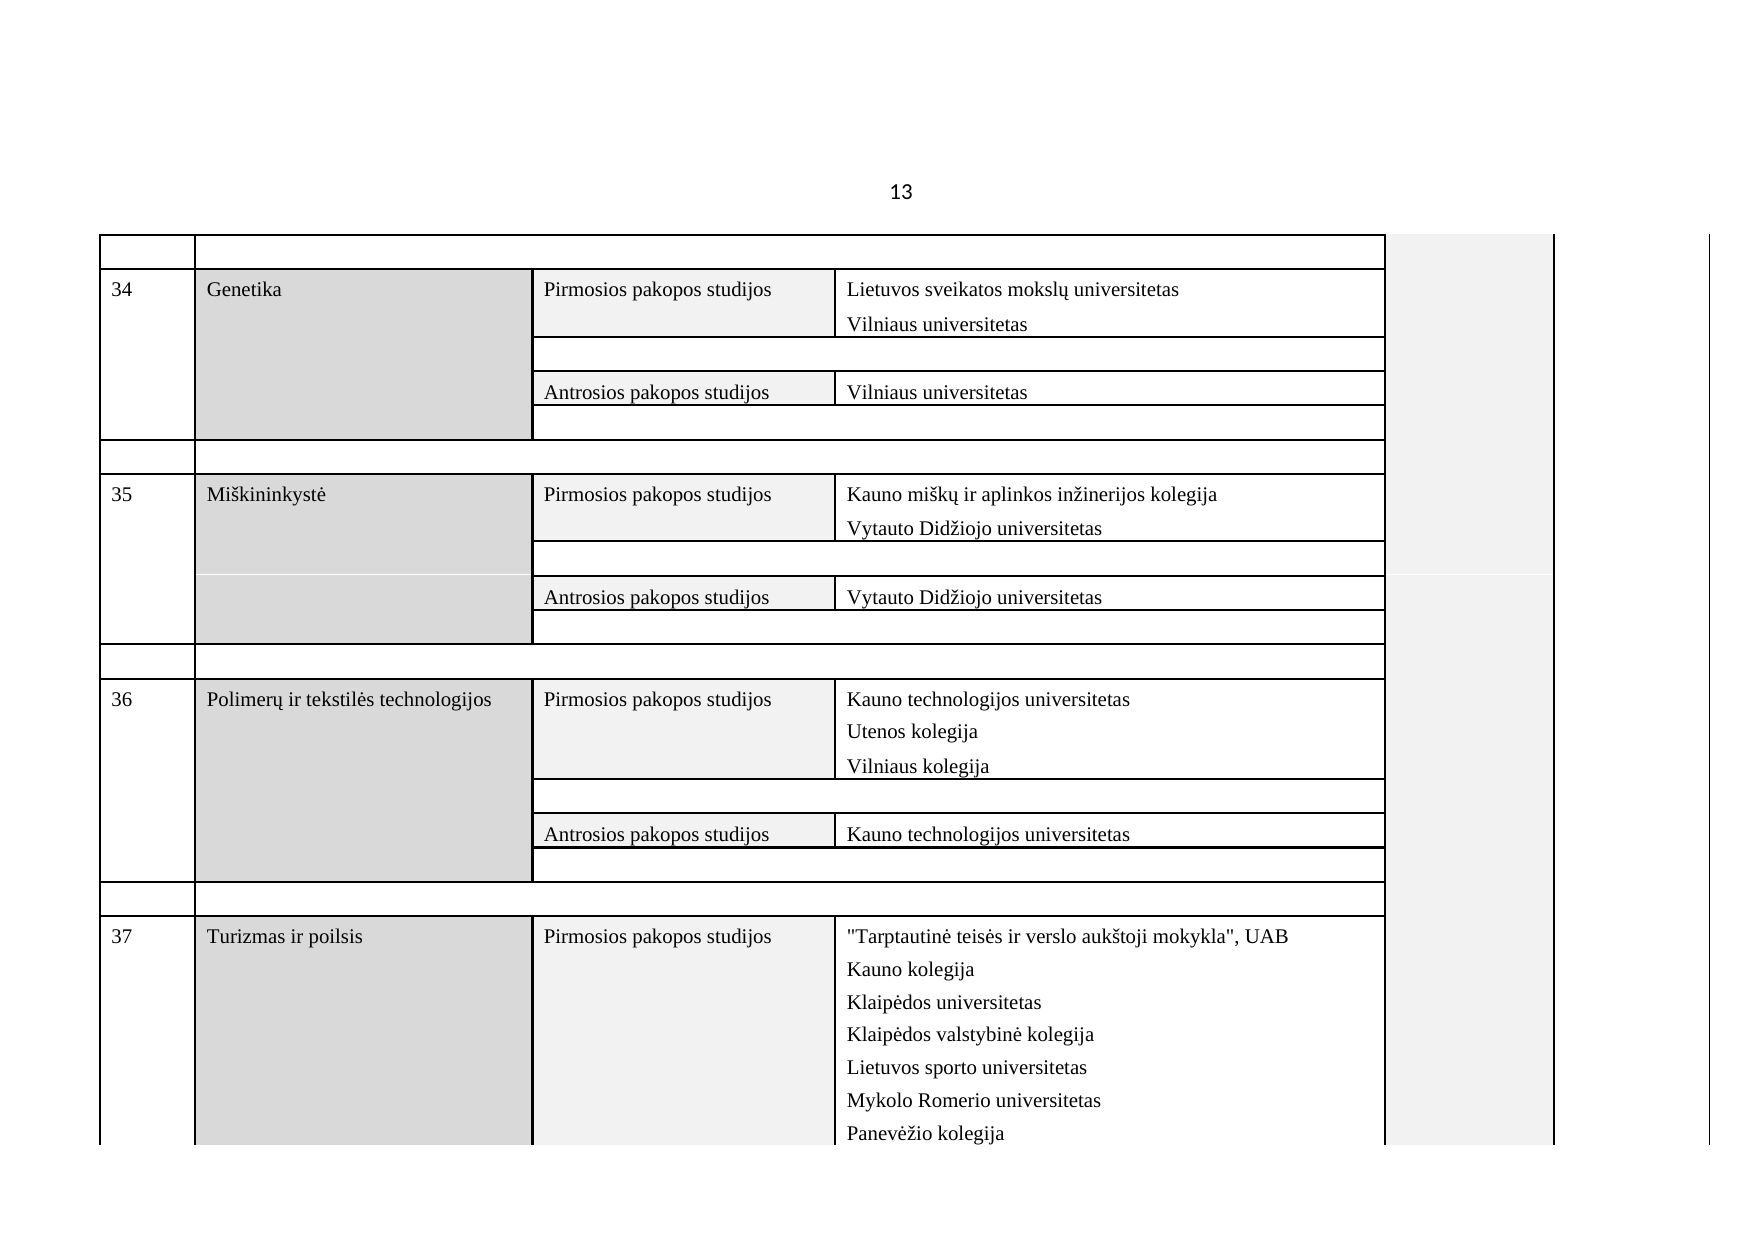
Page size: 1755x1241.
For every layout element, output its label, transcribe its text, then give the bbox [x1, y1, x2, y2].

table_cell [1555, 915, 1709, 948]
table_cell [101, 236, 194, 268]
table_cell [196, 743, 531, 778]
table_cell [196, 540, 531, 574]
table_cell [1555, 881, 1709, 915]
table_cell [196, 1079, 531, 1112]
table_cell Vytauto Didžiojo universitetas [836, 577, 1384, 609]
table_cell [196, 778, 531, 812]
table_cell [534, 1079, 834, 1112]
table_cell [1386, 711, 1553, 743]
table_cell [533, 441, 835, 473]
table_cell [1555, 948, 1709, 981]
table_cell [1555, 404, 1709, 439]
table_cell Pirmosios pakopos studijos Suma [534, 338, 1384, 370]
table_cell [534, 1112, 834, 1145]
table_cell [196, 301, 531, 336]
table_cell [1386, 678, 1553, 711]
table_cell [534, 743, 834, 778]
table_cell Klaipėdos universitetas [836, 981, 1384, 1014]
table_cell Miškininkystė Suma [196, 645, 532, 678]
table_cell [835, 645, 1384, 678]
table_cell [1386, 915, 1553, 948]
table_cell [196, 1014, 531, 1046]
table_cell Klaipėdos valstybinė kolegija [836, 1014, 1384, 1046]
table_cell [1386, 846, 1553, 881]
table_cell [534, 981, 834, 1014]
table_cell Kauno technologijos universitetas [836, 680, 1384, 711]
table_cell Mykolo Romerio universitetas [836, 1079, 1384, 1112]
table_cell [196, 506, 531, 540]
table_cell Antrosios pakopos studijos [534, 577, 834, 609]
table_cell [1386, 575, 1553, 609]
table_cell Polimerų ir tekstilės technologijos Suma [196, 883, 835, 915]
table_cell [196, 981, 531, 1014]
table_cell [101, 336, 194, 370]
table_cell Lietuvos sporto universitetas [836, 1046, 1384, 1079]
table_cell [1386, 1046, 1553, 1079]
table_cell [1386, 981, 1553, 1014]
table_cell Pirmosios pakopos studijos [534, 680, 834, 711]
table_cell [101, 609, 194, 643]
table_cell Turizmas ir poilsis [196, 917, 531, 948]
table_cell [1386, 268, 1553, 301]
table_cell [101, 370, 194, 404]
table_cell [101, 1046, 194, 1079]
table_cell [101, 778, 194, 812]
table_cell [101, 883, 194, 915]
table_cell Vilniaus universitetas [836, 301, 1384, 336]
table_cell [1555, 268, 1709, 301]
table_cell [1555, 812, 1709, 846]
table_cell [1386, 404, 1553, 439]
table_cell [533, 645, 835, 678]
table_cell [101, 506, 194, 540]
table_cell [1386, 881, 1553, 915]
table_cell Pirmosios pakopos studijos [534, 475, 834, 506]
table_cell [1386, 778, 1553, 812]
table_cell Antrosios pakopos studijos Suma [534, 849, 1384, 881]
table_cell [1555, 981, 1709, 1014]
table_cell [101, 812, 194, 846]
table_cell [1555, 778, 1709, 812]
table_cell Kauno technologijos universitetas [836, 814, 1384, 846]
table_cell [1555, 473, 1709, 506]
table_cell [1555, 743, 1709, 778]
table_cell [1386, 540, 1553, 574]
table_cell [534, 1046, 834, 1079]
table_cell [1555, 370, 1709, 404]
table_cell [1386, 948, 1553, 981]
table_cell Vilniaus universitetas [836, 372, 1384, 404]
table_cell [1386, 1079, 1553, 1112]
table_cell [1386, 301, 1553, 336]
table_cell Kauno miškų ir aplinkos inžinerijos kolegija [836, 475, 1384, 506]
table_cell [534, 948, 834, 981]
table_cell [534, 301, 834, 336]
table_cell Pirmosios pakopos studijos Suma [534, 542, 1384, 574]
table_cell [1555, 234, 1709, 268]
table_cell [534, 506, 834, 540]
table_cell [1555, 711, 1709, 743]
table_cell Vytauto Didžiojo universitetas [836, 506, 1384, 540]
table_cell [1555, 439, 1709, 473]
table_cell [1386, 643, 1553, 678]
table_cell [1386, 812, 1553, 846]
table_cell [101, 404, 194, 439]
table_cell "Tarptautinė teisės ir verslo aukštoji mokykla", UAB [836, 917, 1384, 948]
table_cell [1555, 301, 1709, 336]
table_cell [1555, 575, 1709, 609]
table_cell [835, 236, 1384, 268]
table_cell [101, 575, 194, 609]
table_cell [1555, 678, 1709, 711]
table_cell [101, 711, 194, 743]
table_cell [1386, 234, 1553, 268]
table_cell [196, 711, 531, 743]
table_cell [1386, 1014, 1553, 1046]
table_cell [1555, 1014, 1709, 1046]
table_cell Pirmosios pakopos studijos [534, 270, 834, 301]
table_cell [101, 1014, 194, 1046]
table_cell Pirmosios pakopos studijos [534, 917, 834, 948]
table_cell [1555, 643, 1709, 678]
table_cell 37 [101, 917, 194, 948]
table_cell [1386, 743, 1553, 778]
table_cell [101, 1079, 194, 1112]
table_cell Antrosios pakopos studijos Suma [534, 611, 1384, 643]
table_cell [101, 846, 194, 881]
table_cell [1386, 370, 1553, 404]
table_cell [101, 1112, 194, 1145]
table_cell 35 [101, 475, 194, 506]
table_cell [1555, 1079, 1709, 1112]
table_cell Pirmosios pakopos studijos Suma [534, 780, 1384, 812]
table_cell [1555, 506, 1709, 540]
table_cell [534, 1014, 834, 1046]
table_cell Vilniaus kolegija [836, 743, 1384, 778]
table_cell [835, 883, 1384, 915]
table_cell Utenos kolegija [836, 711, 1384, 743]
table_cell [101, 645, 194, 678]
table_cell [1386, 609, 1553, 643]
table_cell Panevėžio kolegija [836, 1112, 1384, 1145]
table_cell Antrosios pakopos studijos [534, 372, 834, 404]
table_cell [1386, 1112, 1553, 1145]
table_cell 36 [101, 680, 194, 711]
table_cell [1555, 540, 1709, 574]
table_cell Antrosios pakopos studijos [534, 814, 834, 846]
table_cell Biotechnologijos Suma [196, 236, 532, 268]
table_cell [1555, 1046, 1709, 1079]
table_cell [196, 370, 531, 404]
table_cell [1555, 1112, 1709, 1145]
table_cell [101, 540, 194, 574]
table_cell [1555, 609, 1709, 643]
table_cell [1555, 336, 1709, 370]
table_cell Genetika Suma [196, 441, 532, 473]
table_cell [101, 981, 194, 1014]
table_cell Genetika [196, 270, 531, 301]
table_cell Polimerų ir tekstilės technologijos [196, 680, 531, 711]
table_cell [101, 743, 194, 778]
table_cell [533, 236, 835, 268]
table_cell [196, 336, 531, 370]
table_cell [1386, 506, 1553, 540]
table_cell [196, 1046, 531, 1079]
table_cell [534, 711, 834, 743]
table_cell [196, 404, 531, 439]
table_cell Kauno kolegija [836, 948, 1384, 981]
table_cell [196, 575, 531, 609]
table_cell [1555, 846, 1709, 881]
table_cell [1386, 473, 1553, 506]
table_cell [196, 1112, 531, 1145]
table_cell [835, 441, 1384, 473]
table_cell 34 [101, 270, 194, 301]
table_cell Miškininkystė [196, 475, 531, 506]
table_cell [101, 301, 194, 336]
table_cell Lietuvos sveikatos mokslų universitetas [836, 270, 1384, 301]
table_cell [196, 948, 531, 981]
table_cell Antrosios pakopos studijos Suma [534, 406, 1384, 439]
table_cell [1386, 439, 1553, 473]
table_cell [101, 948, 194, 981]
table_cell [101, 441, 194, 473]
table_cell [196, 812, 531, 846]
table_cell [1386, 336, 1553, 370]
table_cell [196, 609, 531, 643]
table_cell [196, 846, 531, 881]
